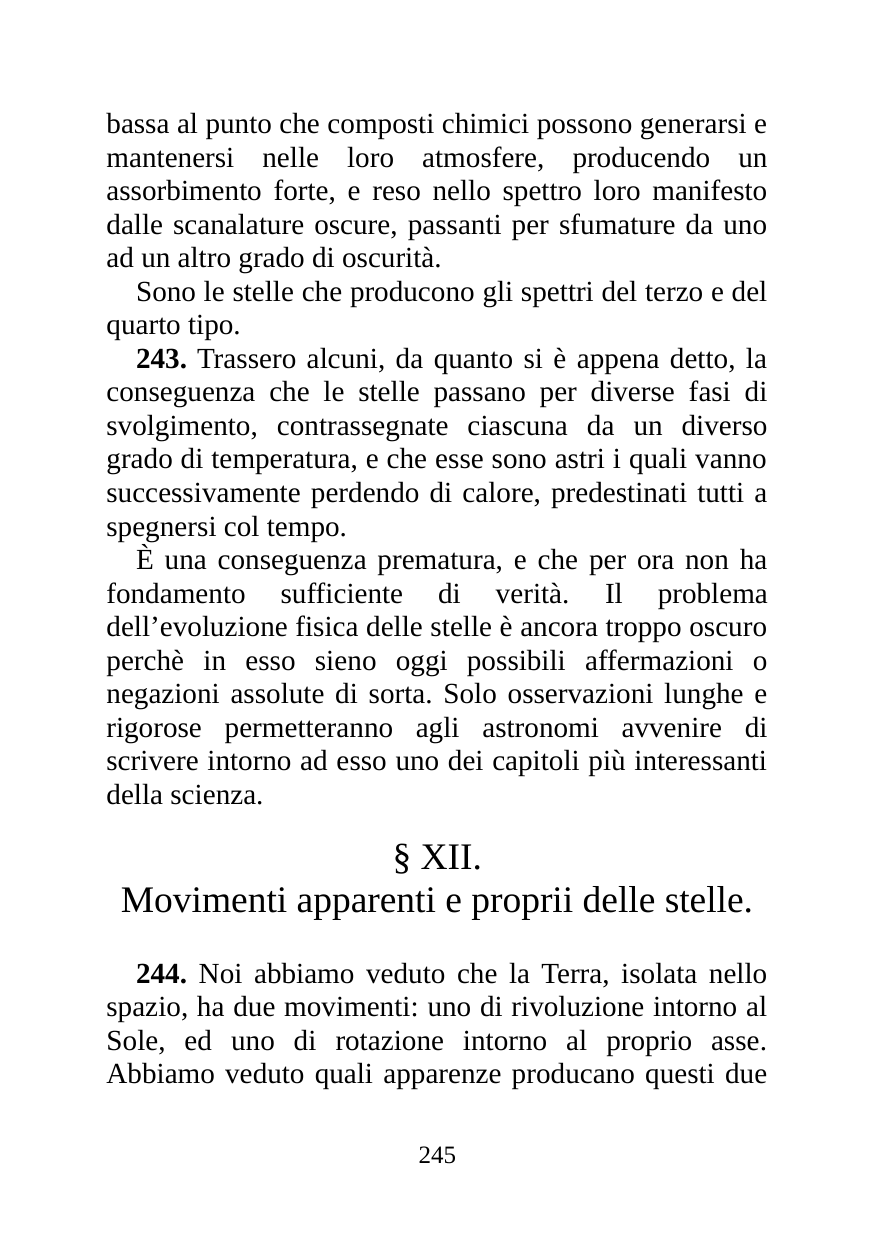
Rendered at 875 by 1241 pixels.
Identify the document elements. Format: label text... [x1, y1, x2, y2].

text bassa al punto che composti chimici possono generarsi e mantenersi nelle loro atmosfere, producendo un assorbimento forte, e reso nello spettro loro manifesto dalle scanalature oscure, passanti per sfumature da uno ad un altro grado di oscurità. [106, 106, 768, 274]
text Sono le stelle che producono gli spettri del terzo e del quarto tipo. [106, 274, 768, 341]
text 244. Noi abbiamo veduto che la Terra, isolata nello spazio, ha due movimenti: uno di rivoluzione intorno al Sole, ed uno di rotazione intorno al proprio asse. Abbiamo veduto quali apparenze producano questi due [106, 956, 768, 1090]
text 243. Trassero alcuni, da quanto si è appena detto, la conseguenza che le stelle passano per diverse fasi di svolgimento, contrassegnate ciascuna da un diverso grado di temperatura, e che esse sono astri i quali vanno successivamente perdendo di calore, predestinati tutti a spegnersi col tempo. [106, 341, 768, 542]
text È una conseguenza prematura, e che per ora non ha fondamento sufficiente di verità. Il problema dell’evoluzione fisica delle stelle è ancora troppo oscuro perchè in esso sieno oggi possibili affermazioni o negazioni assolute di sorta. Solo osservazioni lunghe e rigorose permetteranno agli astronomi avvenire di scrivere intorno ad esso uno dei capitoli più interessanti della scienza. [106, 542, 768, 811]
subtitle § XII. Movimenti apparenti e proprii delle stelle. [106, 834, 768, 921]
